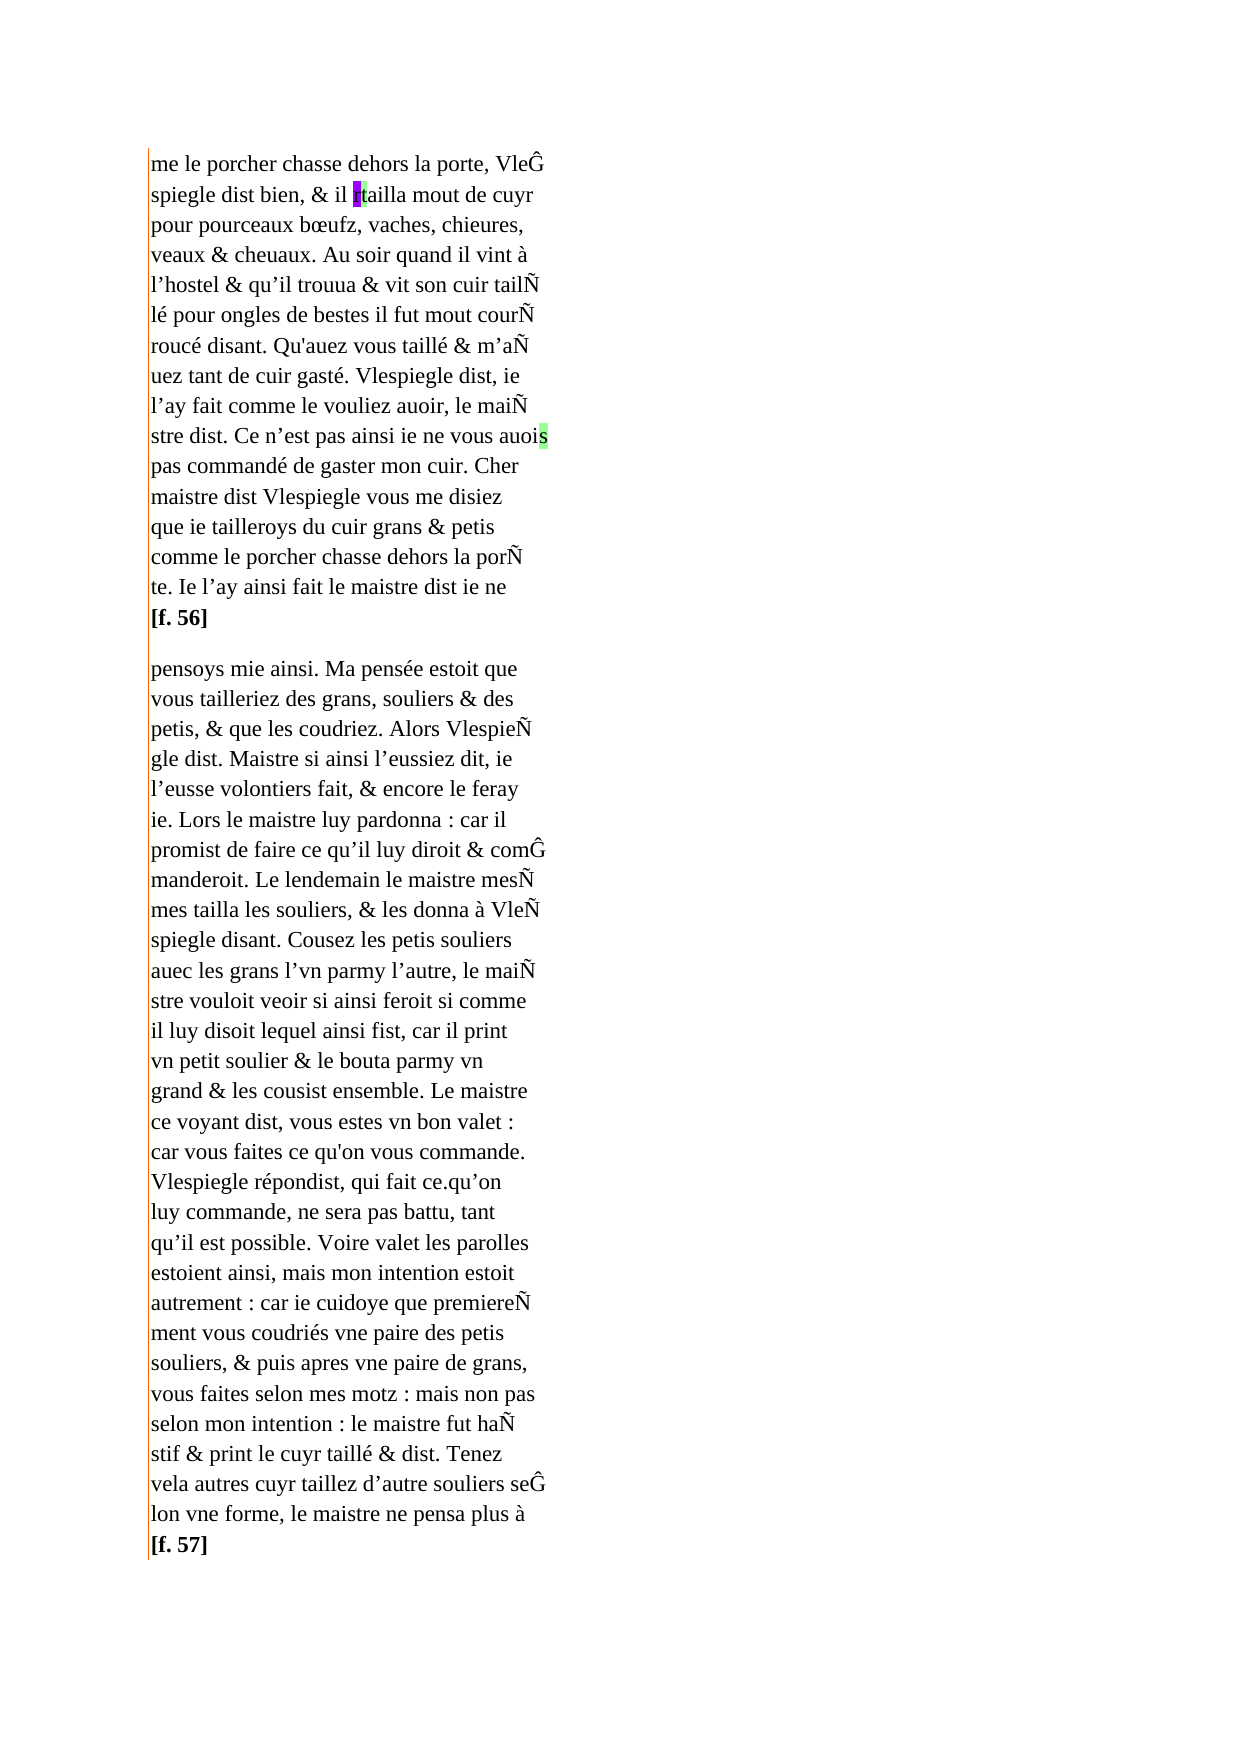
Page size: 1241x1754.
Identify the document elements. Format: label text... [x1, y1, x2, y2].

text pensoys mie ainsi. Ma pensée estoit que vous tailleriez des grans, souliers & des petis, & que les coudriez. Alors VlespieÑ gle dist. Maistre si ainsi l’eussiez dit, ie l’eusse volontiers fait, & encore le feray ie. Lors le maistre luy pardonna : car il promist de faire ce qu’il luy diroit & comĜ manderoit. Le lendemain le maistre mesÑ mes tailla les souliers, & les donna à VleÑ spiegle disant. Cousez les petis souliers auec les grans l’vn parmy l’autre, le maiÑ stre vouloit veoir si ainsi feroit si comme il luy disoit lequel ainsi fist, car il print vn petit soulier & le bouta parmy vn grand & les cousist ensemble. Le maistre ce voyant dist, vous estes vn bon valet : car vous faites ce qu'on vous commande. Vlespiegle répondist, qui fait ce.qu’on luy commande, ne sera pas battu, tant qu’il est possible. Voire valet les parolles estoient ainsi, mais mon intention estoit autrement : car ie cuidoye que premiereÑ ment vous coudriés vne paire des petis souliers, & puis apres vne paire de grans, vous faites selon mes motz : mais non pas selon mon intention : le maistre fut haÑ stif & print le cuyr taillé & dist. Tenez vela autres cuyr taillez d’autre souliers seĜ lon vne forme, le maistre ne pensa plus à [f. 57] [149, 652, 1093, 1560]
text me le porcher chasse dehors la porte, VleĜ spiegle dist bien, & il rtailla mout de cuyr pour pourceaux bœufz, vaches, chieures, veaux & cheuaux. Au soir quand il vint à l’hostel & qu’il trouua & vit son cuir tailÑ lé pour ongles de bestes il fut mout courÑ roucé disant. Qu'auez vous taillé & m’aÑ uez tant de cuir gasté. Vlespiegle dist, ie l’ay fait comme le vouliez auoir, le maiÑ stre dist. Ce n’est pas ainsi ie ne vous auois pas commandé de gaster mon cuir. Cher maistre dist Vlespiegle vous me disiez que ie tailleroys du cuir grans & petis comme le porcher chasse dehors la porÑ te. Ie l’ay ainsi fait le maistre dist ie ne [f. 56] [149, 148, 1093, 630]
